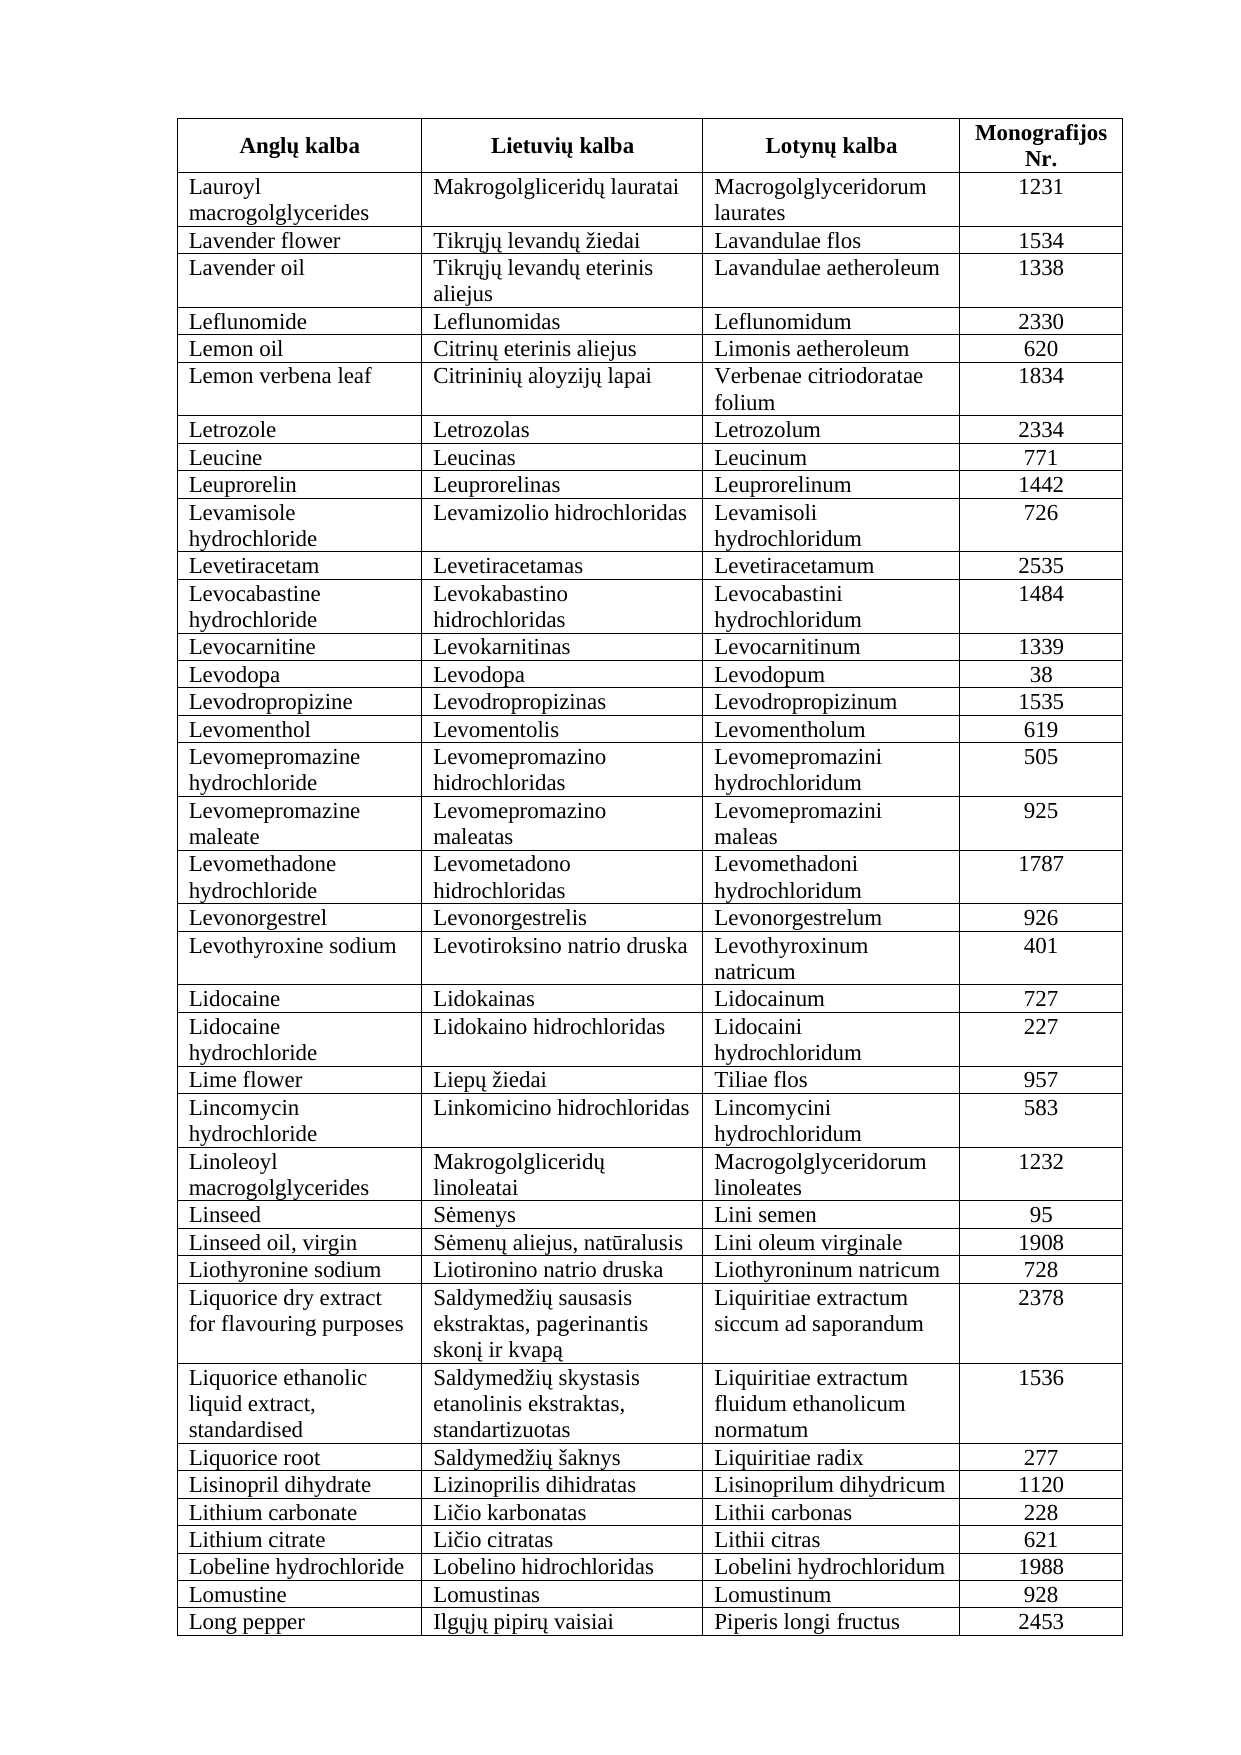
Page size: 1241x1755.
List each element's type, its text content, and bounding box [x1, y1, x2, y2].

table_cell Levetiracetamas [422, 552, 702, 579]
table_cell Levothyroxinum natricum [703, 932, 959, 984]
table_cell 228 [960, 1499, 1122, 1525]
table_cell 2453 [960, 1608, 1122, 1634]
table_cell Linkomicino hidrochloridas [422, 1094, 702, 1147]
table_cell 1908 [960, 1229, 1122, 1255]
table_cell Leflunomidas [422, 308, 702, 334]
table_cell 1536 [960, 1364, 1122, 1443]
table_cell 1338 [960, 254, 1122, 307]
table_cell Saldymedžių skystasis etanolinis ekstraktas, standartizuotas [422, 1364, 702, 1443]
table_cell Levonorgestrel [178, 904, 421, 931]
table_cell Liquiritiae extractum siccum ad saporandum [703, 1284, 959, 1363]
table_cell Lidocaini hydrochloridum [703, 1013, 959, 1066]
table_cell Levokabastino hidrochloridas [422, 580, 702, 632]
table_cell Liothyronine sodium [178, 1256, 421, 1283]
table_cell Levodopum [703, 661, 959, 687]
table_cell Levamisoli hydrochloridum [703, 499, 959, 551]
table_cell 926 [960, 904, 1122, 931]
table_cell Ličio citratas [422, 1526, 702, 1552]
table_cell Lini semen [703, 1201, 959, 1228]
table_cell Levocarnitinum [703, 634, 959, 660]
table_cell 1232 [960, 1148, 1122, 1200]
table_cell Letrozole [178, 416, 421, 443]
table_cell Leuprorelin [178, 471, 421, 497]
table_cell Levothyroxine sodium [178, 932, 421, 984]
table_cell Long pepper [178, 1608, 421, 1634]
table_header Anglų kalba [178, 119, 421, 172]
table_cell Makrogolgliceridų lauratai [422, 173, 702, 226]
table_cell 728 [960, 1256, 1122, 1283]
table_cell 1988 [960, 1554, 1122, 1580]
table_cell 727 [960, 985, 1122, 1012]
table_cell Liquiritiae extractum fluidum ethanolicum normatum [703, 1364, 959, 1443]
table_cell Levocabastine hydrochloride [178, 580, 421, 632]
table_cell 925 [960, 797, 1122, 849]
table_cell 957 [960, 1067, 1122, 1093]
table_cell Levomentholum [703, 716, 959, 742]
table_cell Lincomycin hydrochloride [178, 1094, 421, 1147]
table_cell Levonorgestrelum [703, 904, 959, 931]
table_cell Levonorgestrelis [422, 904, 702, 931]
table_cell Sėmenų aliejus, natūralusis [422, 1229, 702, 1255]
table_cell Ilgųjų pipirų vaisiai [422, 1608, 702, 1634]
table_cell Levetiracetam [178, 552, 421, 579]
table_cell Lime flower [178, 1067, 421, 1093]
table_cell Citrininių aloyzijų lapai [422, 363, 702, 415]
table_cell Lisinopril dihydrate [178, 1471, 421, 1498]
table_cell Lavender flower [178, 227, 421, 253]
table_cell Lauroyl macrogolglycerides [178, 173, 421, 226]
table_cell Lithium citrate [178, 1526, 421, 1552]
table_cell Liquiritiae radix [703, 1444, 959, 1470]
table_cell Levometadono hidrochloridas [422, 851, 702, 903]
table_cell 1231 [960, 173, 1122, 226]
table_cell 771 [960, 444, 1122, 470]
table_cell Linseed [178, 1201, 421, 1228]
table_cell 583 [960, 1094, 1122, 1147]
table_cell Levamisole hydrochloride [178, 499, 421, 551]
table_cell Lizinoprilis dihidratas [422, 1471, 702, 1498]
table_cell 401 [960, 932, 1122, 984]
table_cell Levomepromazini maleas [703, 797, 959, 849]
table_cell Lavandulae flos [703, 227, 959, 253]
table_cell Lini oleum virginale [703, 1229, 959, 1255]
table_cell Levodopa [178, 661, 421, 687]
table_cell Levomepromazini hydrochloridum [703, 743, 959, 796]
table_cell Liepų žiedai [422, 1067, 702, 1093]
table_cell 505 [960, 743, 1122, 796]
table_cell Piperis longi fructus [703, 1608, 959, 1634]
table_cell Levomenthol [178, 716, 421, 742]
table_cell Levomepromazine maleate [178, 797, 421, 849]
table_cell Leflunomide [178, 308, 421, 334]
table_cell 2334 [960, 416, 1122, 443]
table_cell 2378 [960, 1284, 1122, 1363]
table_cell 928 [960, 1581, 1122, 1607]
table_cell 1787 [960, 851, 1122, 903]
table_cell Levamizolio hidrochloridas [422, 499, 702, 551]
table_cell 1834 [960, 363, 1122, 415]
table_cell Leucinum [703, 444, 959, 470]
table_cell Tiliae flos [703, 1067, 959, 1093]
table_cell Letrozolas [422, 416, 702, 443]
table_cell 2535 [960, 552, 1122, 579]
table_cell Leuprorelinum [703, 471, 959, 497]
table_cell Leflunomidum [703, 308, 959, 334]
table_cell Levomepromazino hidrochloridas [422, 743, 702, 796]
table_cell Lemon verbena leaf [178, 363, 421, 415]
table_cell Lithii carbonas [703, 1499, 959, 1525]
table_cell Levodropropizine [178, 688, 421, 714]
table_cell Macrogolglyceridorum laurates [703, 173, 959, 226]
table_cell Levomepromazino maleatas [422, 797, 702, 849]
table_cell Levocabastini hydrochloridum [703, 580, 959, 632]
table_cell 1534 [960, 227, 1122, 253]
table_cell Levotiroksino natrio druska [422, 932, 702, 984]
table_cell Lomustinum [703, 1581, 959, 1607]
table_cell Leucine [178, 444, 421, 470]
table_cell Lidocaine [178, 985, 421, 1012]
table_cell Levetiracetamum [703, 552, 959, 579]
table_cell Lidokaino hidrochloridas [422, 1013, 702, 1066]
table_cell Levodropropizinum [703, 688, 959, 714]
table_cell Levomethadone hydrochloride [178, 851, 421, 903]
table_cell Makrogolgliceridų linoleatai [422, 1148, 702, 1200]
table_cell Lomustinas [422, 1581, 702, 1607]
table_cell 2330 [960, 308, 1122, 334]
table_cell Levomepromazine hydrochloride [178, 743, 421, 796]
table_cell Lobelini hydrochloridum [703, 1554, 959, 1580]
table_cell Levokarnitinas [422, 634, 702, 660]
table_cell Levomethadoni hydrochloridum [703, 851, 959, 903]
table_cell 1442 [960, 471, 1122, 497]
table_cell Leucinas [422, 444, 702, 470]
table_cell Levomentolis [422, 716, 702, 742]
table_cell 619 [960, 716, 1122, 742]
table_cell Letrozolum [703, 416, 959, 443]
table_cell Saldymedžių sausasis ekstraktas, pagerinantis skonį ir kvapą [422, 1284, 702, 1363]
table_cell 227 [960, 1013, 1122, 1066]
table_cell 277 [960, 1444, 1122, 1470]
table_cell 38 [960, 661, 1122, 687]
table_cell Citrinų eterinis aliejus [422, 335, 702, 362]
table_cell Liothyroninum natricum [703, 1256, 959, 1283]
table_cell Lomustine [178, 1581, 421, 1607]
table_cell Linseed oil, virgin [178, 1229, 421, 1255]
table_cell Lavandulae aetheroleum [703, 254, 959, 307]
table_cell Levocarnitine [178, 634, 421, 660]
table_cell Lidocaine hydrochloride [178, 1013, 421, 1066]
table_cell Sėmenys [422, 1201, 702, 1228]
table_cell Lidocainum [703, 985, 959, 1012]
table_cell 1484 [960, 580, 1122, 632]
table_header Lietuvių kalba [422, 119, 702, 172]
table_cell Lisinoprilum dihydricum [703, 1471, 959, 1498]
table_cell Leuprorelinas [422, 471, 702, 497]
table_cell Liquorice root [178, 1444, 421, 1470]
table_cell Lavender oil [178, 254, 421, 307]
table_cell Linoleoyl macrogolglycerides [178, 1148, 421, 1200]
table_cell Liquorice dry extract for flavouring purposes [178, 1284, 421, 1363]
table_cell 95 [960, 1201, 1122, 1228]
table_cell Lobeline hydrochloride [178, 1554, 421, 1580]
table_cell Tikrųjų levandų eterinis aliejus [422, 254, 702, 307]
table_cell 1535 [960, 688, 1122, 714]
table_header Lotynų kalba [703, 119, 959, 172]
table_cell Tikrųjų levandų žiedai [422, 227, 702, 253]
table_cell Lobelino hidrochloridas [422, 1554, 702, 1580]
table_cell Liquorice ethanolic liquid extract, standardised [178, 1364, 421, 1443]
table_cell Lemon oil [178, 335, 421, 362]
table_cell Ličio karbonatas [422, 1499, 702, 1525]
table_cell Limonis aetheroleum [703, 335, 959, 362]
table_cell Lincomycini hydrochloridum [703, 1094, 959, 1147]
table_cell Lidokainas [422, 985, 702, 1012]
table_cell Saldymedžių šaknys [422, 1444, 702, 1470]
table_cell Lithium carbonate [178, 1499, 421, 1525]
table_cell 621 [960, 1526, 1122, 1552]
table_cell 726 [960, 499, 1122, 551]
table_cell Liotironino natrio druska [422, 1256, 702, 1283]
table_cell Verbenae citriodoratae folium [703, 363, 959, 415]
table_cell Macrogolglyceridorum linoleates [703, 1148, 959, 1200]
table_cell Levodopa [422, 661, 702, 687]
table_cell 1339 [960, 634, 1122, 660]
table_header Monografijos Nr. [960, 119, 1122, 172]
table_cell 1120 [960, 1471, 1122, 1498]
table_cell Levodropropizinas [422, 688, 702, 714]
table_cell 620 [960, 335, 1122, 362]
table_cell Lithii citras [703, 1526, 959, 1552]
